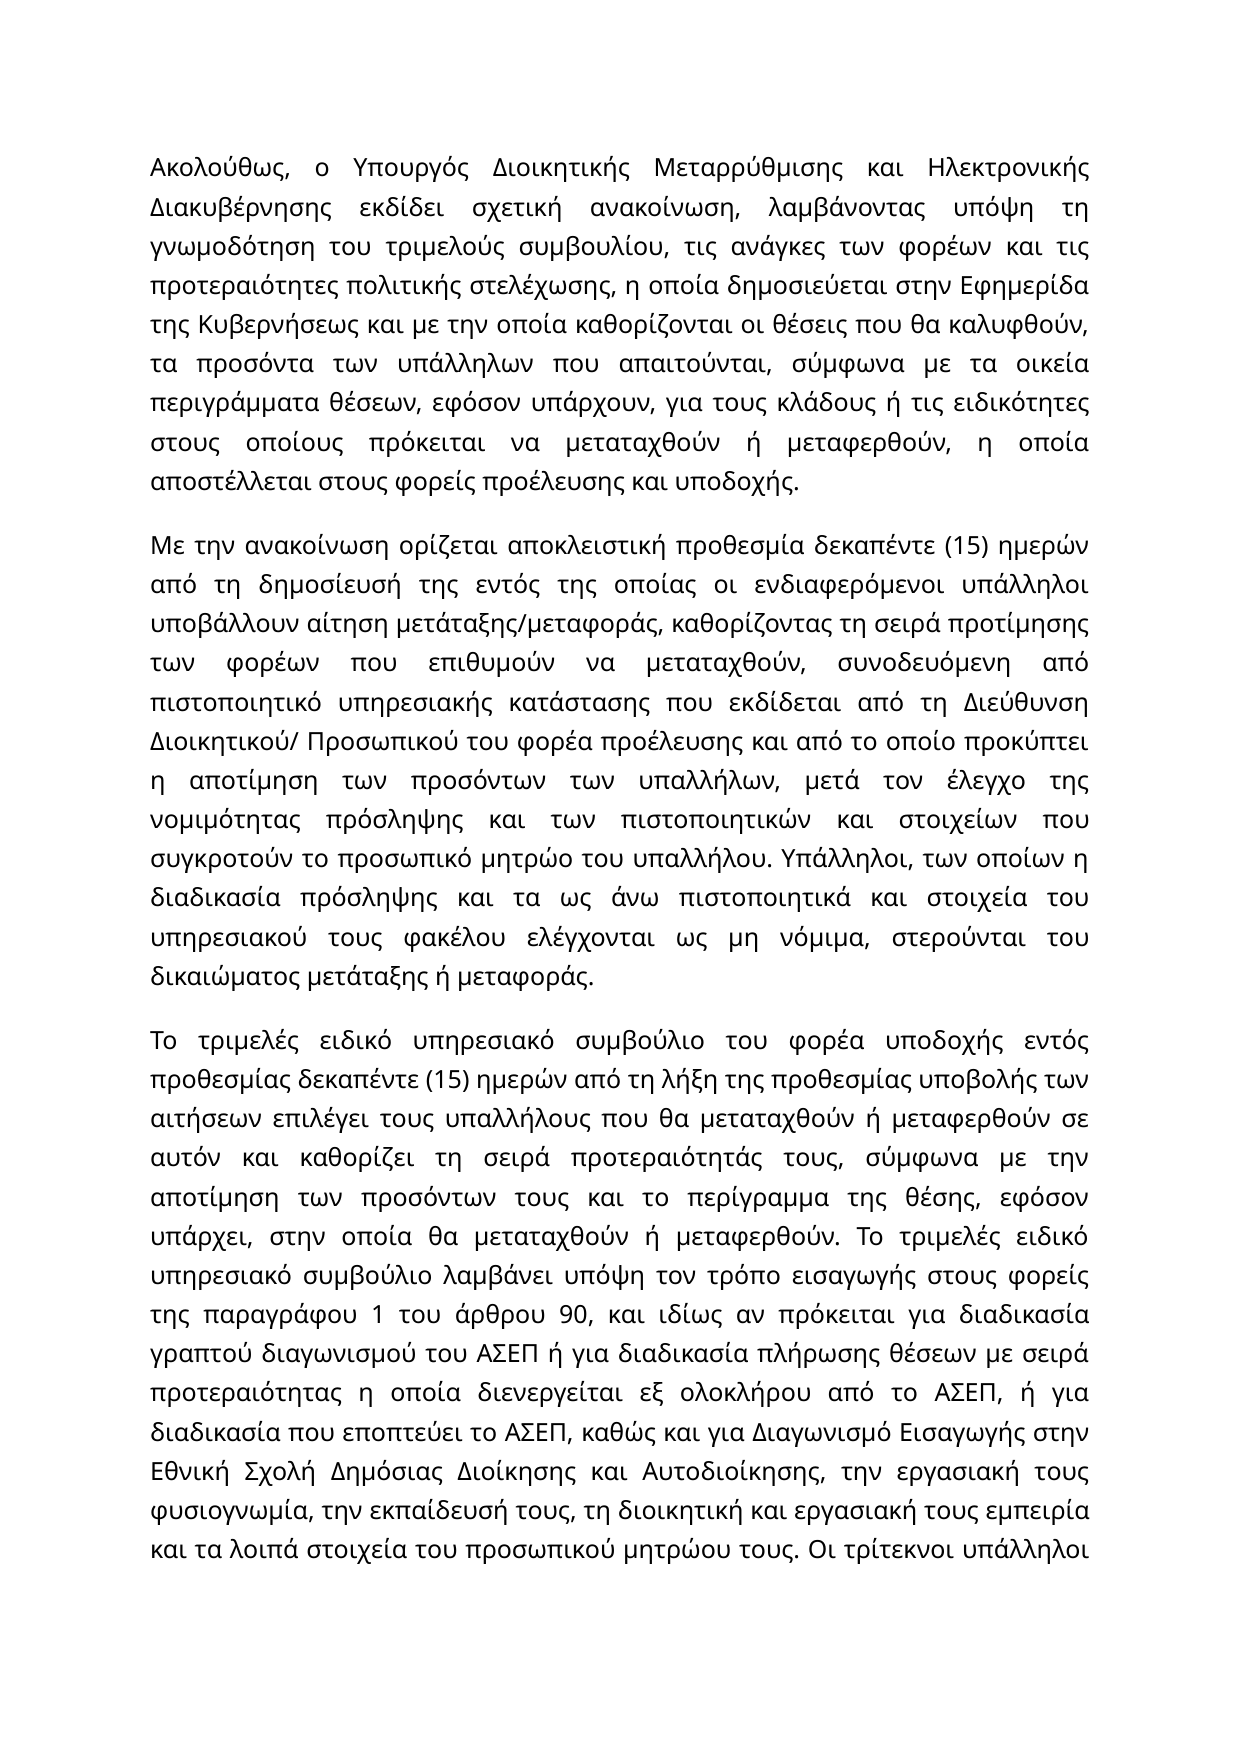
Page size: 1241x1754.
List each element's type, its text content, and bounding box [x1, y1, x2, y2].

text Ακολούθως, ο Υπουργός Διοικητικής Μεταρρύθμισης και Ηλεκτρονικής Διακυβέρνησης εκδίδει σχετική ανακοίνωση, λαμβάνοντας υπόψη τη γνωμοδότηση του τριμελούς συμβουλίου, τις ανάγκες των φορέων και τις προτεραιότητες πολιτικής στελέχωσης, η οποία δημοσιεύεται στην Εφημερίδα της Κυβερνήσεως και με την οποία καθορίζονται οι θέσεις που θα καλυφθούν, τα προσόντα των υπάλληλων που απαιτούνται, σύμφωνα με τα οικεία περιγράμματα θέσεων, εφόσον υπάρχουν, για τους κλάδους ή τις ειδικότητες στους οποίους πρόκειται να μεταταχθούν ή μεταφερθούν, η οποία αποστέλλεται στους φορείς προέλευσης και υποδοχής. [150, 150, 1090, 497]
text Με την ανακοίνωση ορίζεται αποκλειστική προθεσμία δεκαπέντε (15) ημερών από τη δημοσίευσή της εντός της οποίας οι ενδιαφερόμενοι υπάλληλοι υποβάλλουν αίτηση μετάταξης/μεταφοράς, καθορίζοντας τη σειρά προτίμησης των φορέων που επιθυμούν να μεταταχθούν, συνοδευόμενη από πιστοποιητικό υπηρεσιακής κατάστασης που εκδίδεται από τη Διεύθυνση Διοικητικού/ Προσωπικού του φορέα προέλευσης και από το οποίο προκύπτει η αποτίμηση των προσόντων των υπαλλήλων, μετά τον έλεγχο της νομιμότητας πρόσληψης και των πιστοποιητικών και στοιχείων που συγκροτούν το προσωπικό μητρώο του υπαλλήλου. Υπάλληλοι, των οποίων η διαδικασία πρόσληψης και τα ως άνω πιστοποιητικά και στοιχεία του υπηρεσιακού τους φακέλου ελέγχονται ως μη νόμιμα, στερούνται του δικαιώματος μετάταξης ή μεταφοράς. [150, 527, 1090, 992]
text Το τριμελές ειδικό υπηρεσιακό συμβούλιο του φορέα υποδοχής εντός προθεσμίας δεκαπέντε (15) ημερών από τη λήξη της προθεσμίας υποβολής των αιτήσεων επιλέγει τους υπαλλήλους που θα μεταταχθούν ή μεταφερθούν σε αυτόν και καθορίζει τη σειρά προτεραιότητάς τους, σύμφωνα με την αποτίμηση των προσόντων τους και το περίγραμμα της θέσης, εφόσον υπάρχει, στην οποία θα μεταταχθούν ή μεταφερθούν. Το τριμελές ειδικό υπηρεσιακό συμβούλιο λαμβάνει υπόψη τον τρόπο εισαγωγής στους φορείς της παραγράφου 1 του άρθρου 90, και ιδίως αν πρόκειται για διαδικασία γραπτού διαγωνισμού του ΑΣΕΠ ή για διαδικασία πλήρωσης θέσεων με σειρά προτεραιότητας η οποία διενεργείται εξ ολοκλήρου από το ΑΣΕΠ, ή για διαδικασία που εποπτεύει το ΑΣΕΠ, καθώς και για Διαγωνισμό Εισαγωγής στην Εθνική Σχολή Δημόσιας Διοίκησης και Αυτοδιοίκησης, την εργασιακή τους φυσιογνωμία, την εκπαίδευσή τους, τη διοικητική και εργασιακή τους εμπειρία και τα λοιπά στοιχεία του προσωπικού μητρώου τους. Οι τρίτεκνοι υπάλληλοι [150, 1022, 1090, 1566]
